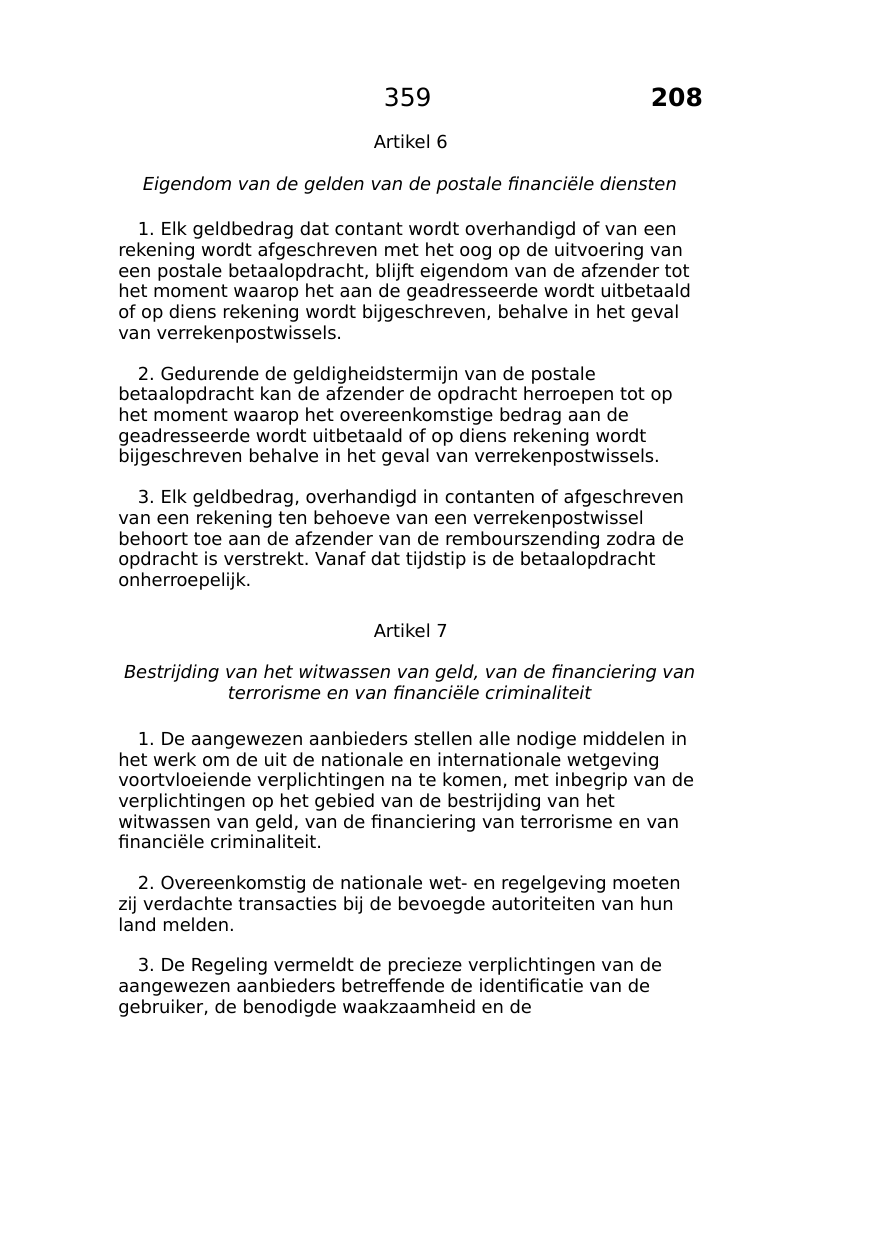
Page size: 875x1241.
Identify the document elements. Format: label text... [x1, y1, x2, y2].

text 3. Elk geldbedrag, overhandigd in contanten of afgeschreven van een rekening ten behoeve van een verrekenpostwissel behoort toe aan de afzender van de rembourszending zodra de opdracht is verstrekt. Vanaf dat tijdstip is de betaalopdracht onherroepelijk. [118, 487, 703, 591]
text 2. Overeenkomstig de nationale wet- en regelgeving moeten zij verdachte transacties bij de bevoegde autoriteiten van hun land melden. [118, 873, 703, 935]
text 2. Gedurende de geldigheidstermijn van de postale betaalopdracht kan de afzender de opdracht herroepen tot op het moment waarop het overeenkomstige bedrag aan de geadresseerde wordt uitbetaald of op diens rekening wordt bijgeschreven behalve in het geval van verrekenpostwissels. [118, 363, 703, 467]
text 1. De aangewezen aanbieders stellen alle nodige middelen in het werk om de uit de nationale en internationale wetgeving voortvloeiende verplichtingen na te komen, met inbegrip van de verplichtingen op het gebied van de bestrijding van het witwassen van geld, van de financiering van terrorisme en van financiële criminaliteit. [118, 729, 703, 853]
text 3. De Regeling vermeldt de precieze verplichtingen van de aangewezen aanbieders betreffende de identificatie van de gebruiker, de benodigde waakzaamheid en de [118, 955, 703, 1017]
subtitle Artikel 7 Bestrijding van het witwassen van geld, van de financiering van terrorisme en van financiële criminaliteit [118, 621, 703, 704]
text 1. Elk geldbedrag dat contant wordt overhandigd of van een rekening wordt afgeschreven met het oog op de uitvoering van een postale betaalopdracht, blijft eigendom van de afzender tot het moment waarop het aan de geadresseerde wordt uitbetaald of op diens rekening wordt bijgeschreven, behalve in het geval van verrekenpostwissels. [118, 219, 703, 343]
subtitle Artikel 6 Eigendom van de gelden van de postale financiële diensten [118, 132, 703, 194]
